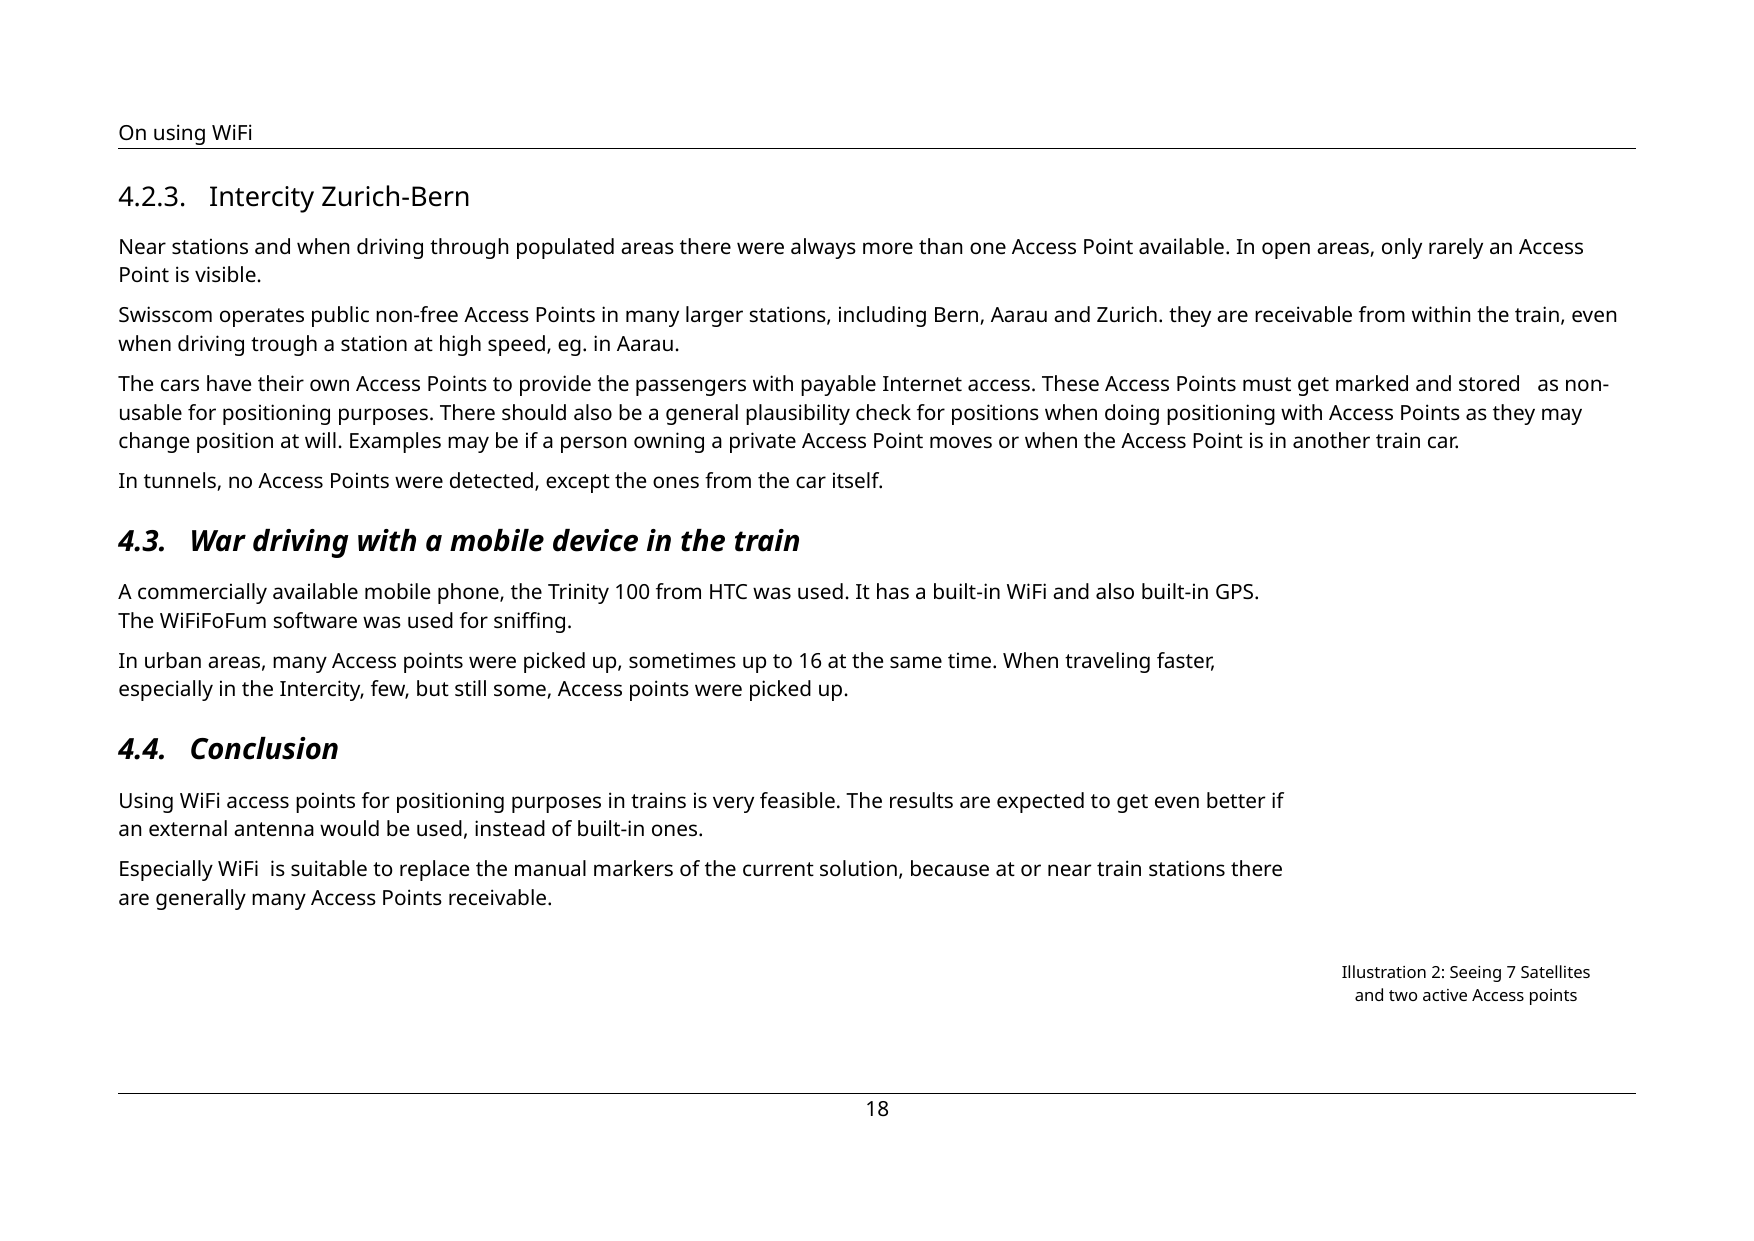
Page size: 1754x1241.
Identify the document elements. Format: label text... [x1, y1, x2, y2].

subtitle [1606, 728, 1636, 768]
text Swisscom operates public non-free Access Points in many larger stations, including Bern, Aarau and Zurich. they are receivable from within the train, even when driving trough a station at high speed, eg. in Aarau. [118, 301, 1636, 357]
subtitle War driving with a mobile device in the train [118, 520, 1636, 559]
text The cars have their own Access Points to provide the passengers with payable Internet access. These Access Points must get marked and stored as non-usable for positioning purposes. There should also be a general plausibility check for positions when doing positioning with Access Points as they may change position at will. Examples may be if a person owning a private Access Point moves or when the Access Point is in another train car. [118, 369, 1636, 454]
text Using WiFi access points for positioning purposes in trains is very feasible. The results are expected to get even better if an external antenna would be used, instead of built-in ones. [118, 786, 1326, 843]
text In urban areas, many Access points were picked up, sometimes up to 16 at the same time. When traveling faster, especially in the Intercity, few, but still some, Access points were picked up. [118, 646, 1326, 703]
text Especially WiFi is suitable to replace the manual markers of the current solution, because at or near train stations there are generally many Access Points receivable. [118, 854, 1326, 911]
subtitle Intercity Zurich-Bern [118, 177, 1636, 214]
subtitle Conclusion [118, 728, 1326, 768]
text Illustration 2: Seeing 7 Satellites and two active Access points [1326, 587, 1606, 1006]
text A commercially available mobile phone, the Trinity 100 from HTC was used. It has a built-in WiFi and also built-in GPS. The WiFiFoFum software was used for sniffing. [118, 577, 1636, 634]
text In tunnels, no Access Points were detected, except the ones from the car itself. [118, 466, 1636, 495]
text Near stations and when driving through populated areas there were always more than one Access Point available. In open areas, only rarely an Access Point is visible. [118, 232, 1636, 289]
